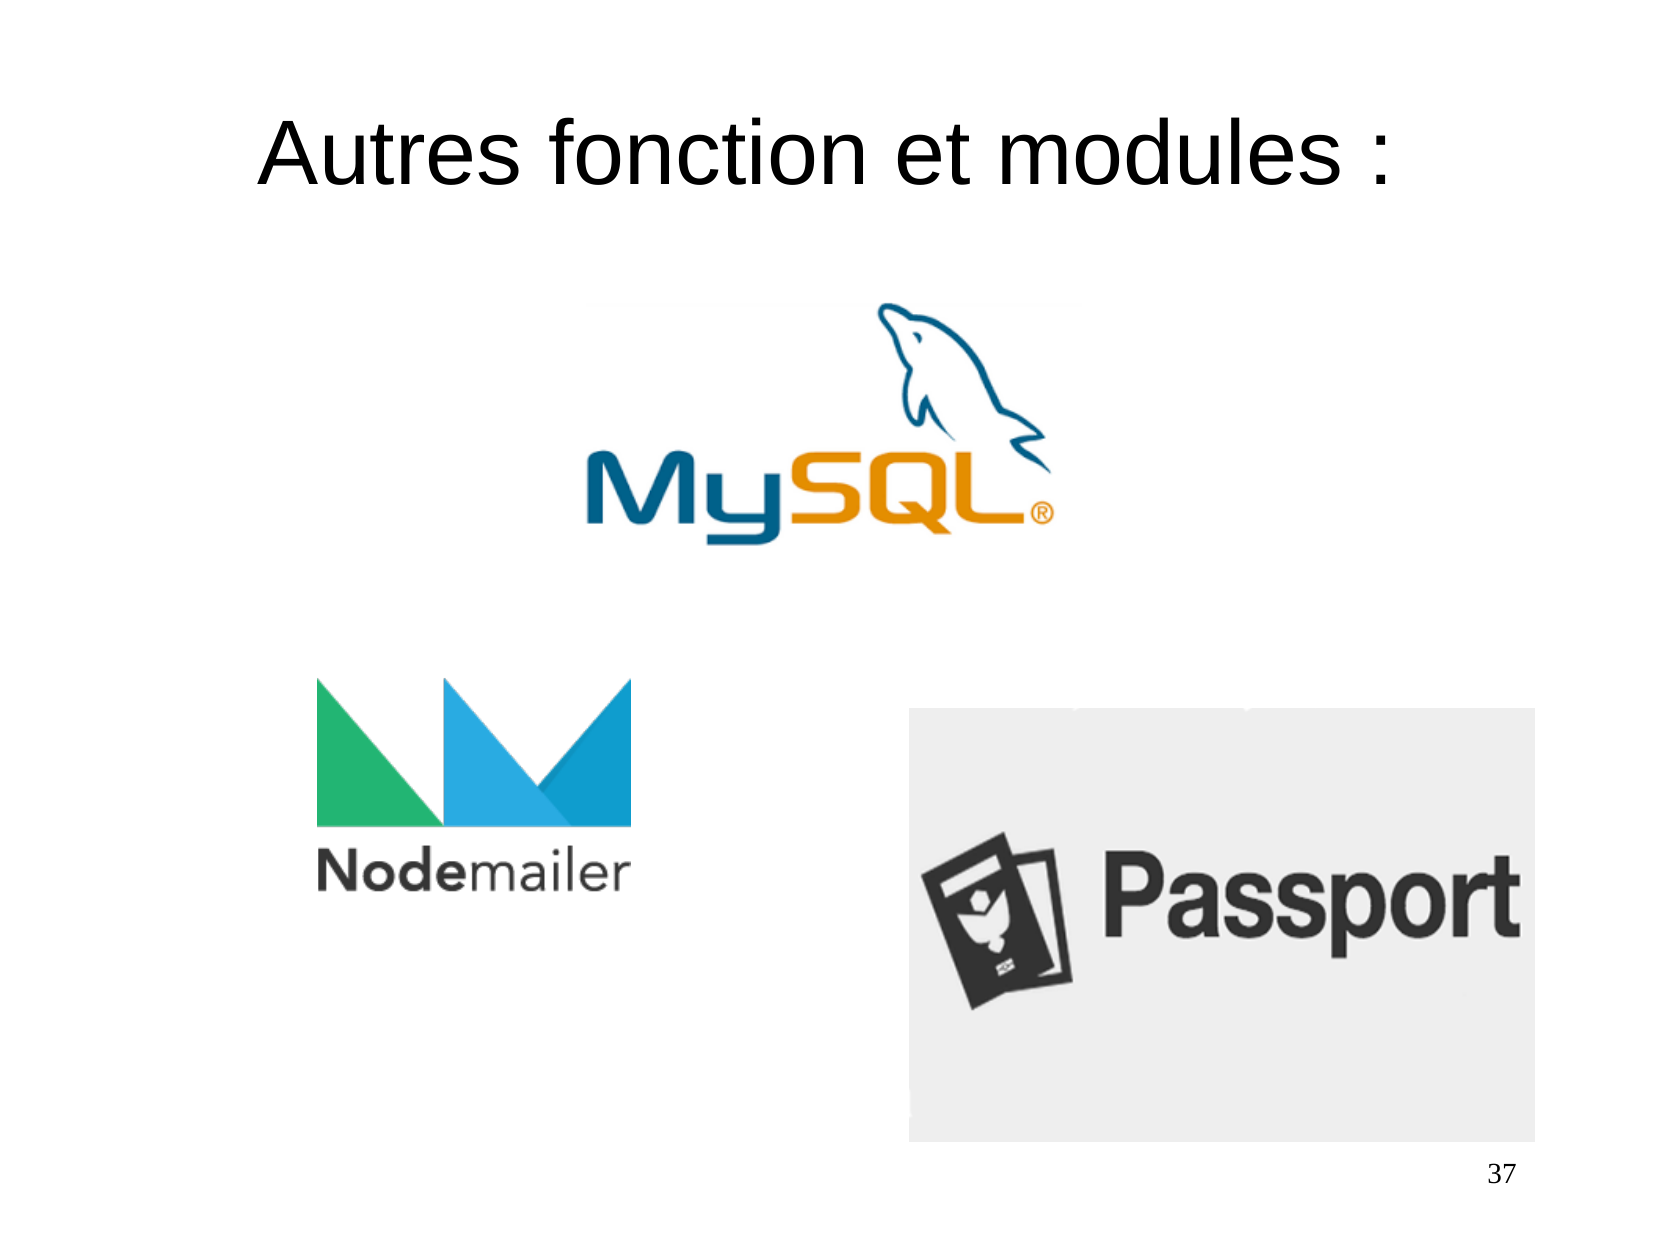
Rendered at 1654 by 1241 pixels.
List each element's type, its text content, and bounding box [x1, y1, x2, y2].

picture [578, 302, 1082, 549]
title Autres fonction et modules : [82, 49, 1571, 257]
picture [909, 708, 1535, 1142]
picture [317, 630, 631, 943]
